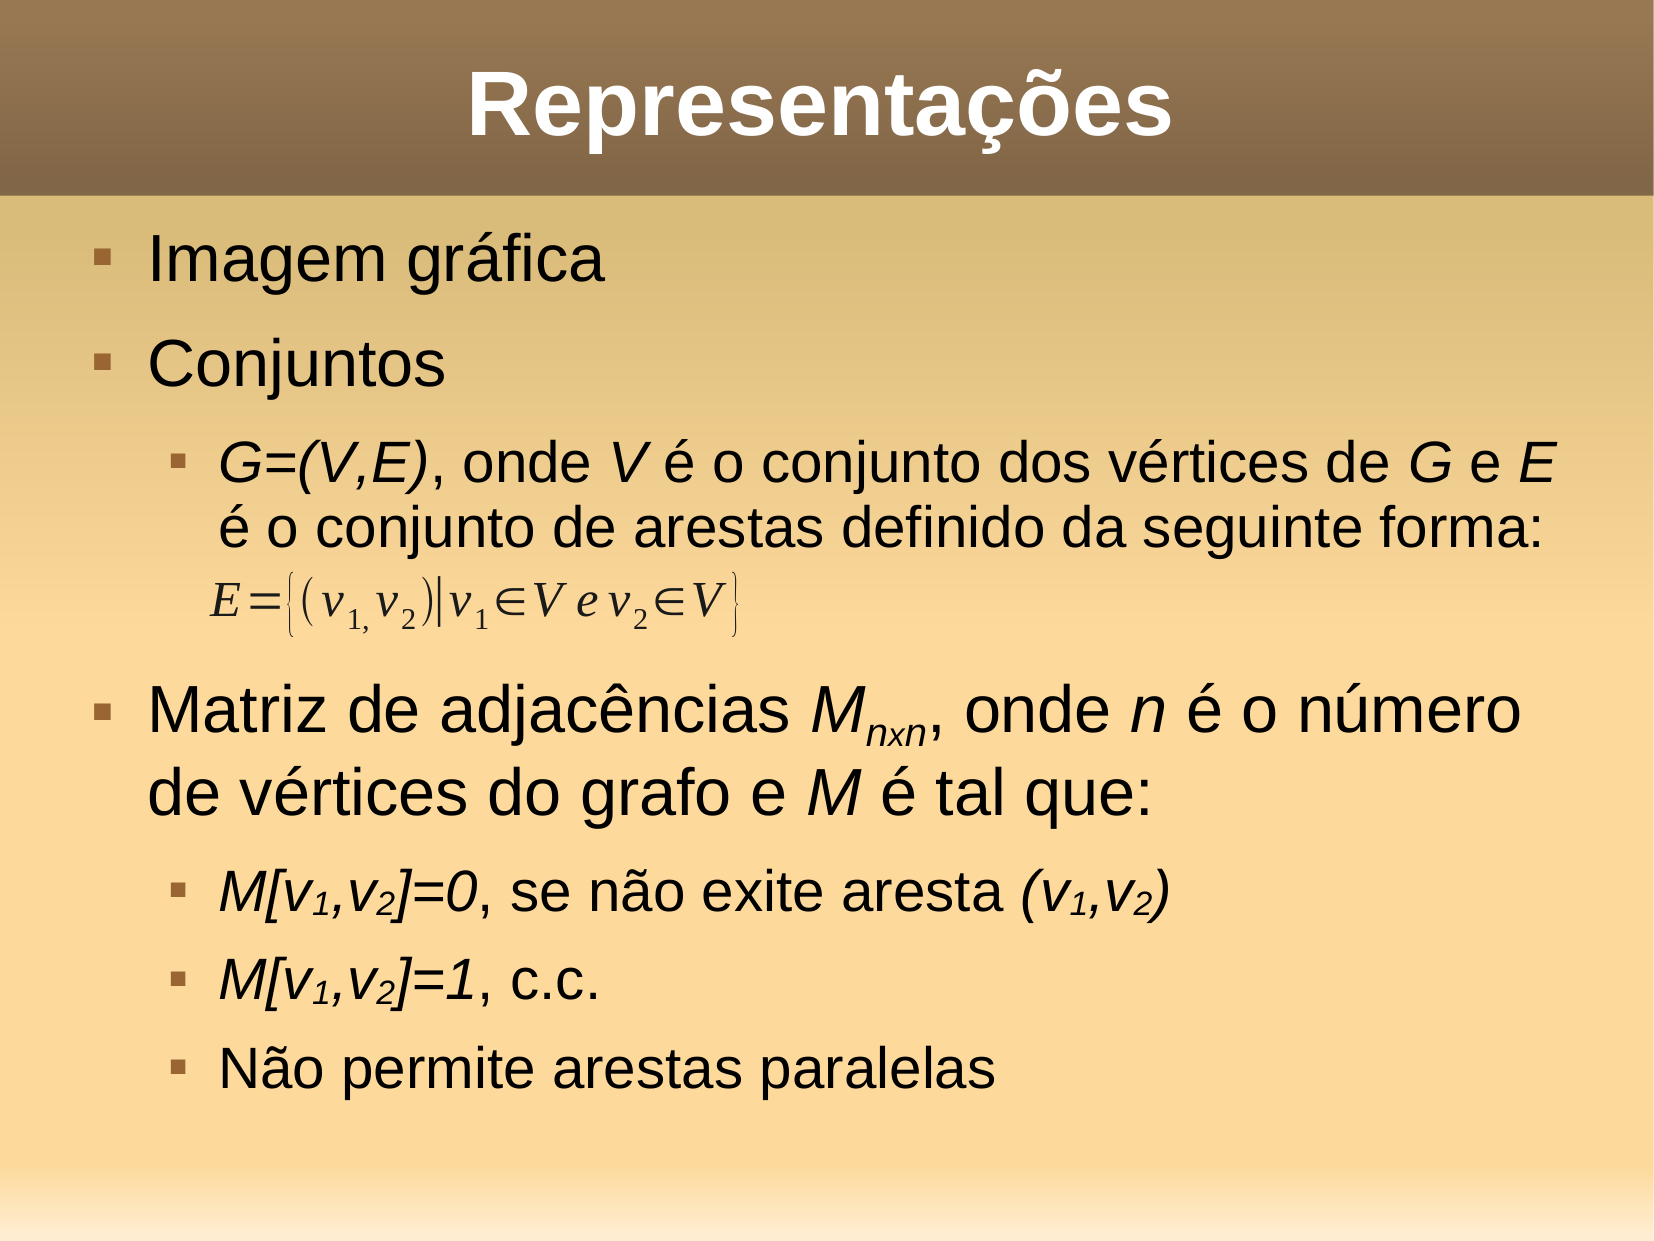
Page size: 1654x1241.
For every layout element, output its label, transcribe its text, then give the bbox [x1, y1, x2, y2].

title Representações [76, 0, 1565, 208]
chart [194, 569, 756, 640]
chart [935, 681, 1054, 741]
list Imagem gráfica Conjuntos G=(V,E), onde V é o conjunto dos vértices de G e E é o conjunto de arestas definido da seguinte forma: Matriz de adjacências Mnxn, onde n é o número de vértices do grafo e M é tal que: M[v1,v2]=0, se não exite aresta (v1,v2) M[v1,v2]=1, c.c. Não permite arestas paralelas [76, 221, 1565, 1140]
picture [0, 0, 1654, 1241]
